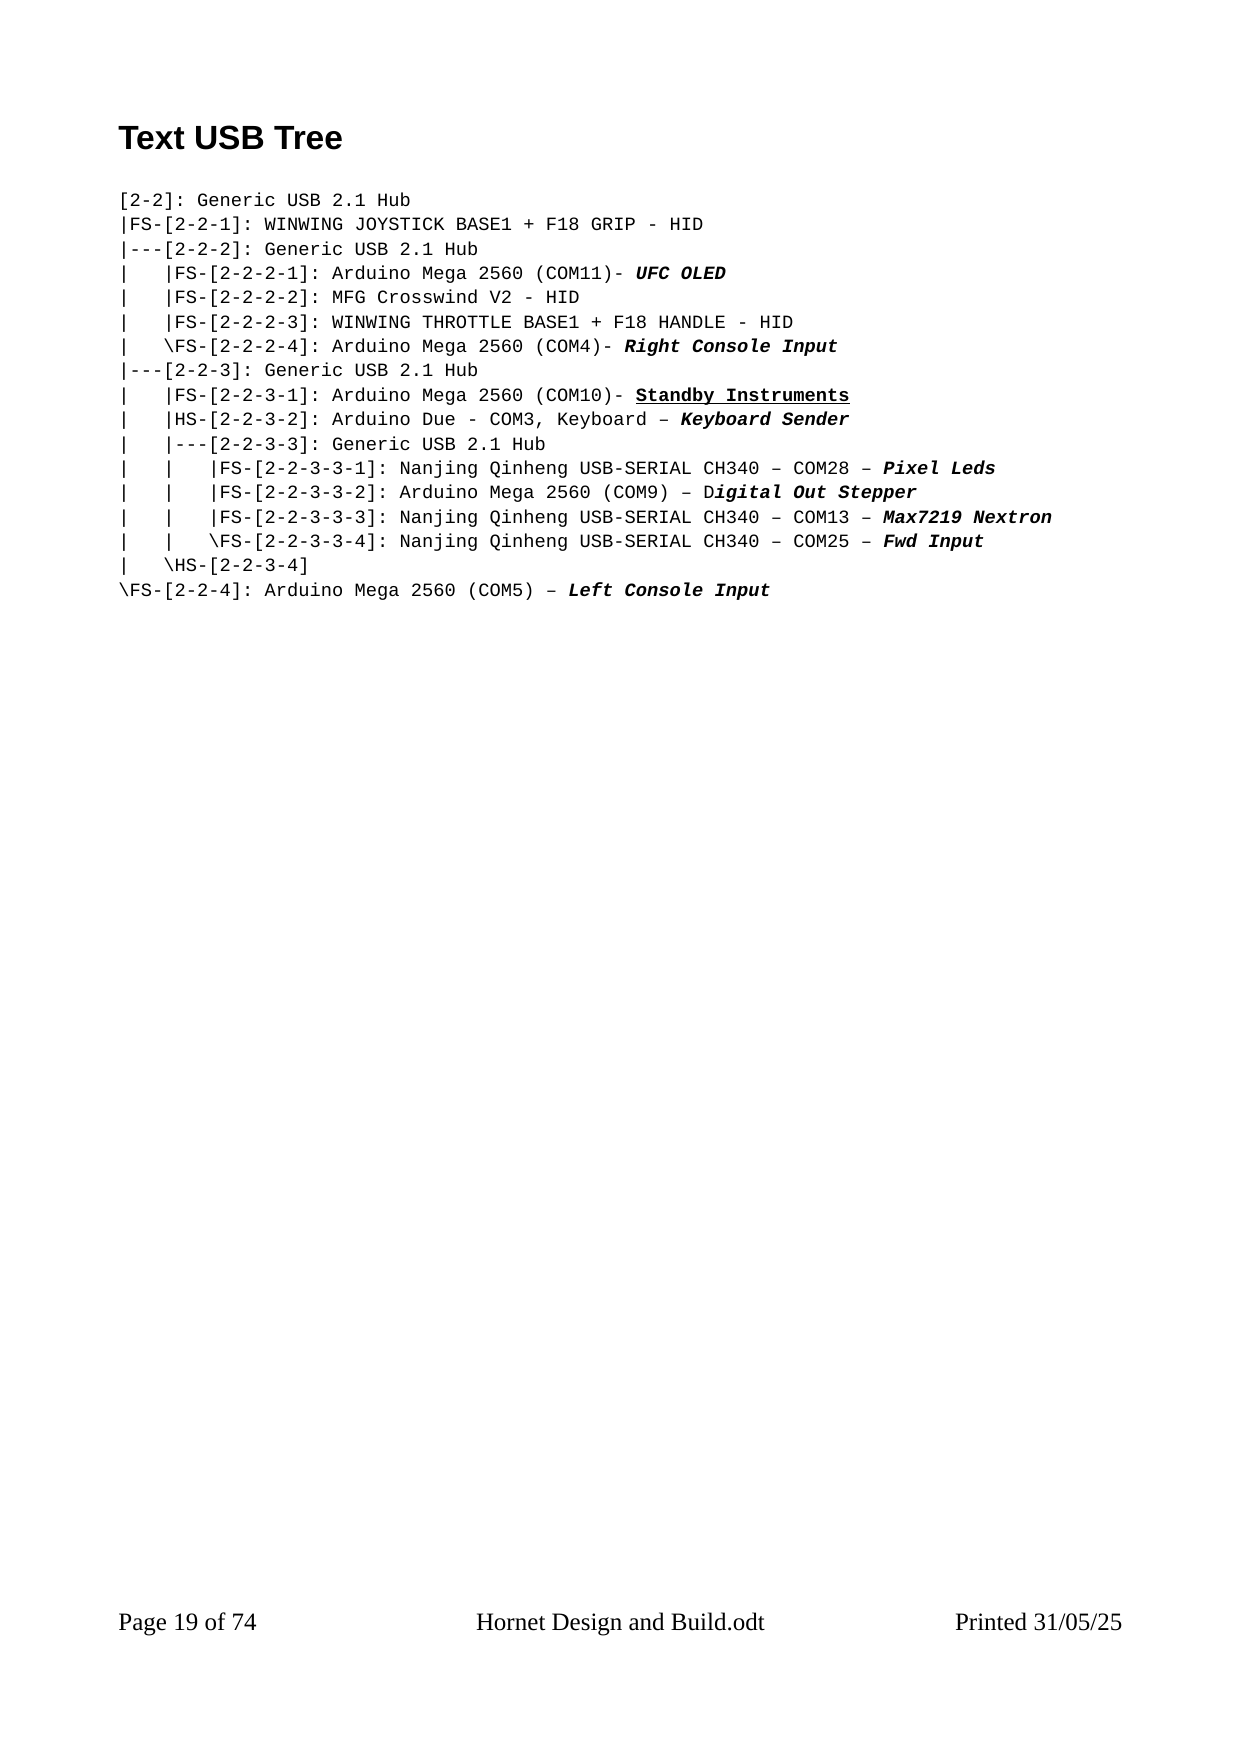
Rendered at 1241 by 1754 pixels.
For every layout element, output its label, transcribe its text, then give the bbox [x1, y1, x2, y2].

text | |FS-[2-2-3-1]: Arduino Mega 2560 (COM10)- Standby Instruments [118, 386, 1122, 407]
text | | |FS-[2-2-3-3-3]: Nanjing Qinheng USB-SERIAL CH340 – COM13 – Max7219 Nextron [118, 507, 1122, 529]
subtitle Text USB Tree [118, 118, 1122, 157]
text | | |FS-[2-2-3-3-1]: Nanjing Qinheng USB-SERIAL CH340 – COM28 – Pixel Leds [118, 459, 1122, 480]
text \FS-[2-2-4]: Arduino Mega 2560 (COM5) – Left Console Input [118, 581, 1122, 602]
text | | |FS-[2-2-3-3-2]: Arduino Mega 2560 (COM9) – Digital Out Stepper [118, 483, 1122, 504]
text |---[2-2-2]: Generic USB 2.1 Hub [118, 239, 1122, 261]
text | \HS-[2-2-3-4] [118, 556, 1122, 577]
text |---[2-2-3]: Generic USB 2.1 Hub [118, 361, 1122, 382]
text | |FS-[2-2-2-2]: MFG Crosswind V2 - HID [118, 288, 1122, 309]
text | |FS-[2-2-2-3]: WINWING THROTTLE BASE1 + F18 HANDLE - HID [118, 312, 1122, 334]
text [2-2]: Generic USB 2.1 Hub [118, 191, 1122, 212]
text | |HS-[2-2-3-2]: Arduino Due - COM3, Keyboard – Keyboard Sender [118, 410, 1122, 431]
text | |FS-[2-2-2-1]: Arduino Mega 2560 (COM11)- UFC OLED [118, 264, 1122, 285]
text | |---[2-2-3-3]: Generic USB 2.1 Hub [118, 434, 1122, 456]
text |FS-[2-2-1]: WINWING JOYSTICK BASE1 + F18 GRIP - HID [118, 215, 1122, 236]
text | \FS-[2-2-2-4]: Arduino Mega 2560 (COM4)- Right Console Input [118, 337, 1122, 358]
text | | \FS-[2-2-3-3-4]: Nanjing Qinheng USB-SERIAL CH340 – COM25 – Fwd Input [118, 532, 1122, 553]
